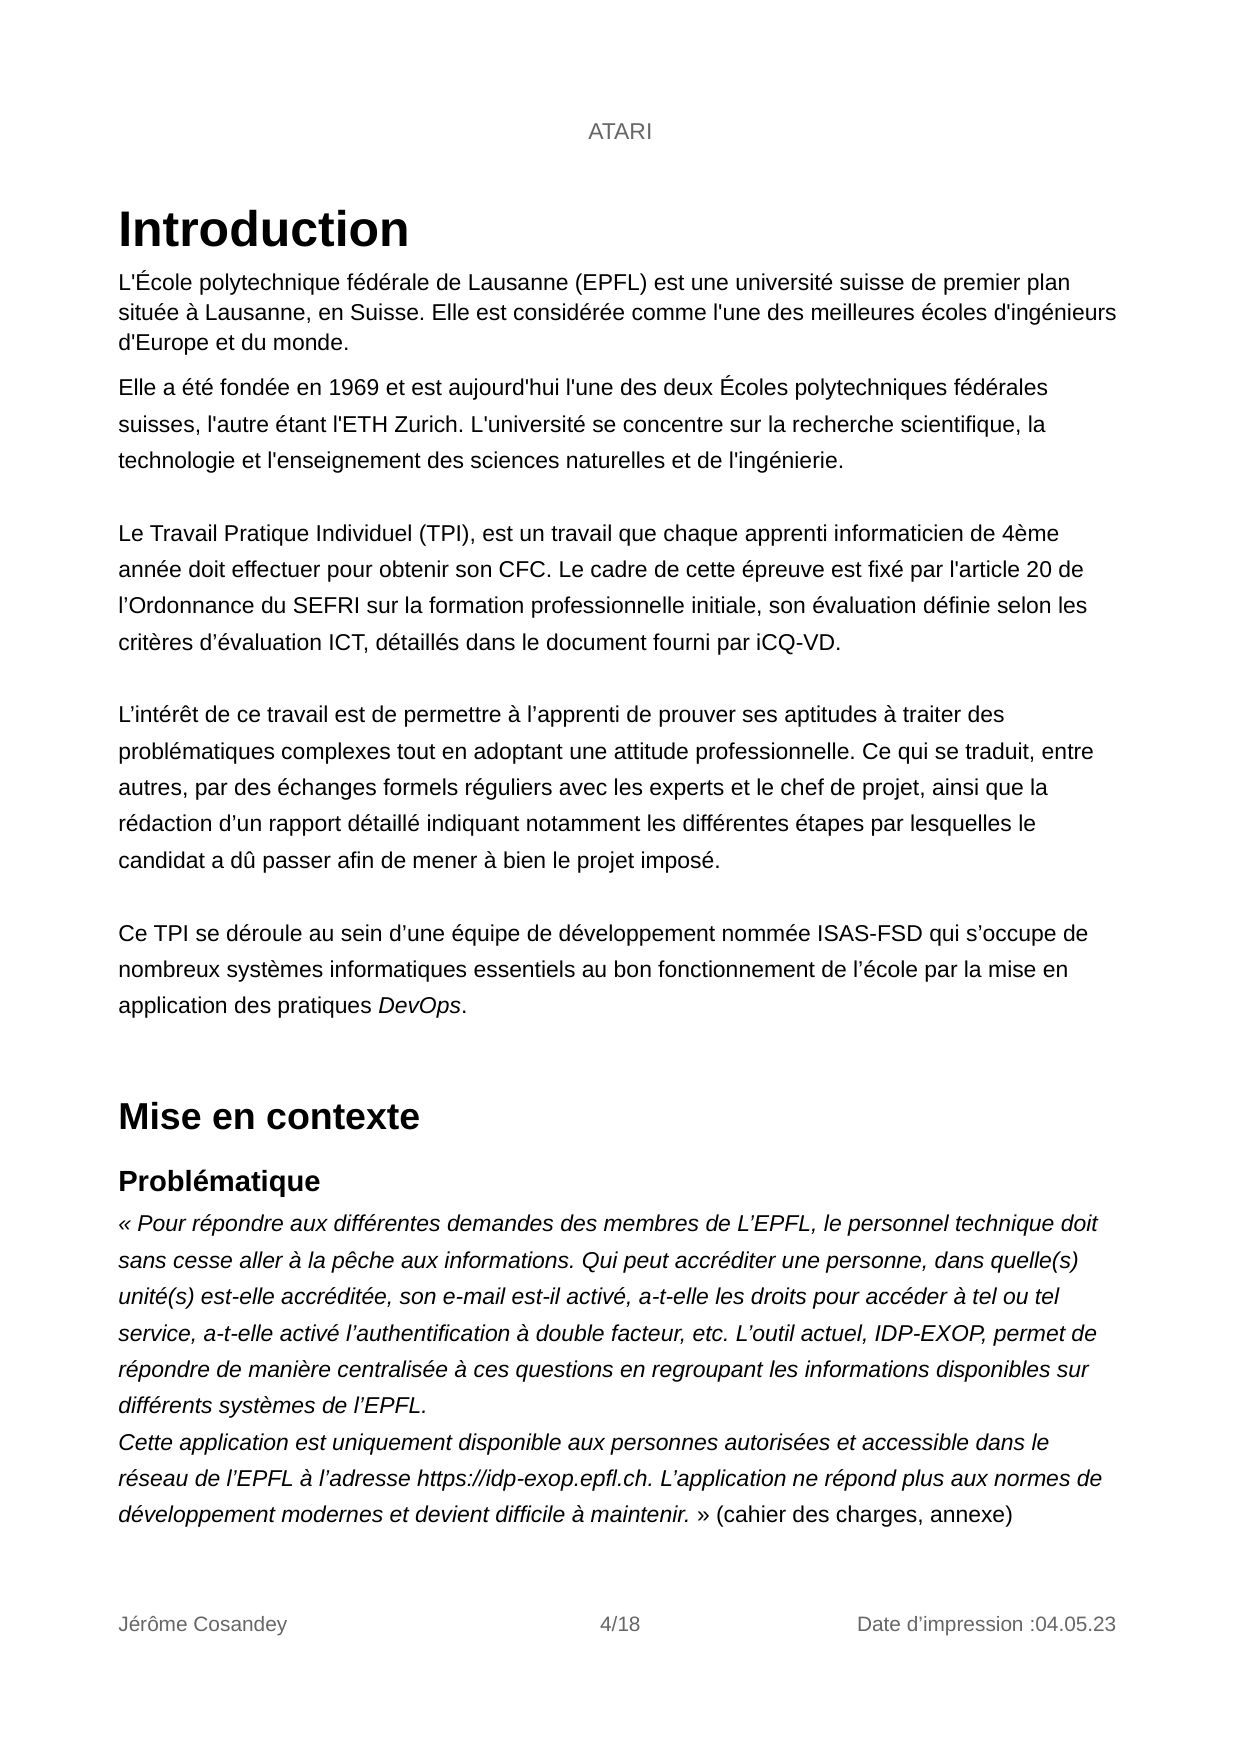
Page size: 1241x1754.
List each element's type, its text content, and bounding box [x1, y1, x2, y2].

text L’intérêt de ce travail est de permettre à l’apprenti de prouver ses aptitudes à traiter des problématiques complexes tout en adoptant une attitude professionnelle. Ce qui se traduit, entre autres, par des échanges formels réguliers avec les experts et le chef de projet, ainsi que la rédaction d’un rapport détaillé indiquant notamment les différentes étapes par lesquelles le candidat a dû passer afin de mener à bien le projet imposé. [118, 701, 1122, 873]
subtitle Introduction [118, 199, 1122, 256]
text Cette application est uniquement disponible aux personnes autorisées et accessible dans le [118, 1428, 1122, 1455]
text développement modernes et devient difficile à maintenir. » (cahier des charges, annexe) [118, 1501, 1122, 1528]
subtitle Mise en contexte [118, 1094, 1122, 1137]
text Le Travail Pratique Individuel (TPI), est un travail que chaque apprenti informaticien de 4ème année doit effectuer pour obtenir son CFC. Le cadre de cette épreuve est fixé par l'article 20 de l’Ordonnance du SEFRI sur la formation professionnelle initiale, son évaluation définie selon les critères d’évaluation ICT, détaillés dans le document fourni par iCQ-VD. [118, 519, 1122, 655]
text Ce TPI se déroule au sein d’une équipe de développement nommée ISAS-FSD qui s’occupe de nombreux systèmes informatiques essentiels au bon fonctionnement de l’école par la mise en application des pratiques DevOps. [118, 919, 1122, 1018]
text répondre de manière centralisée à ces questions en regroupant les informations disponibles sur [118, 1356, 1122, 1382]
text sans cesse aller à la pêche aux informations. Qui peut accréditer une personne, dans quelle(s) [118, 1247, 1122, 1273]
text Elle a été fondée en 1969 et est aujourd'hui l'une des deux Écoles polytechniques fédérales suisses, l'autre étant l'ETH Zurich. L'université se concentre sur la recherche scientifique, la technologie et l'enseignement des sciences naturelles et de l'ingénierie. [118, 374, 1122, 473]
text différents systèmes de l’EPFL. [118, 1392, 1122, 1418]
text service, a-t-elle activé l’authentification à double facteur, etc. L’outil actuel, IDP-EXOP, permet de [118, 1319, 1122, 1346]
text unité(s) est-elle accréditée, son e-mail est-il activé, a-t-elle les droits pour accéder à tel ou tel [118, 1283, 1122, 1309]
text réseau de l’EPFL à l’adresse https://idp-exop.epfl.ch. L’application ne répond plus aux normes de [118, 1465, 1122, 1491]
subtitle Problématique [118, 1164, 1122, 1198]
text « Pour répondre aux différentes demandes des membres de L’EPFL, le personnel technique doit [118, 1210, 1122, 1237]
text L'École polytechnique fédérale de Lausanne (EPFL) est une université suisse de premier plan située à Lausanne, en Suisse. Elle est considérée comme l'une des meilleures écoles d'ingénieurs d'Europe et du monde. [118, 269, 1122, 356]
